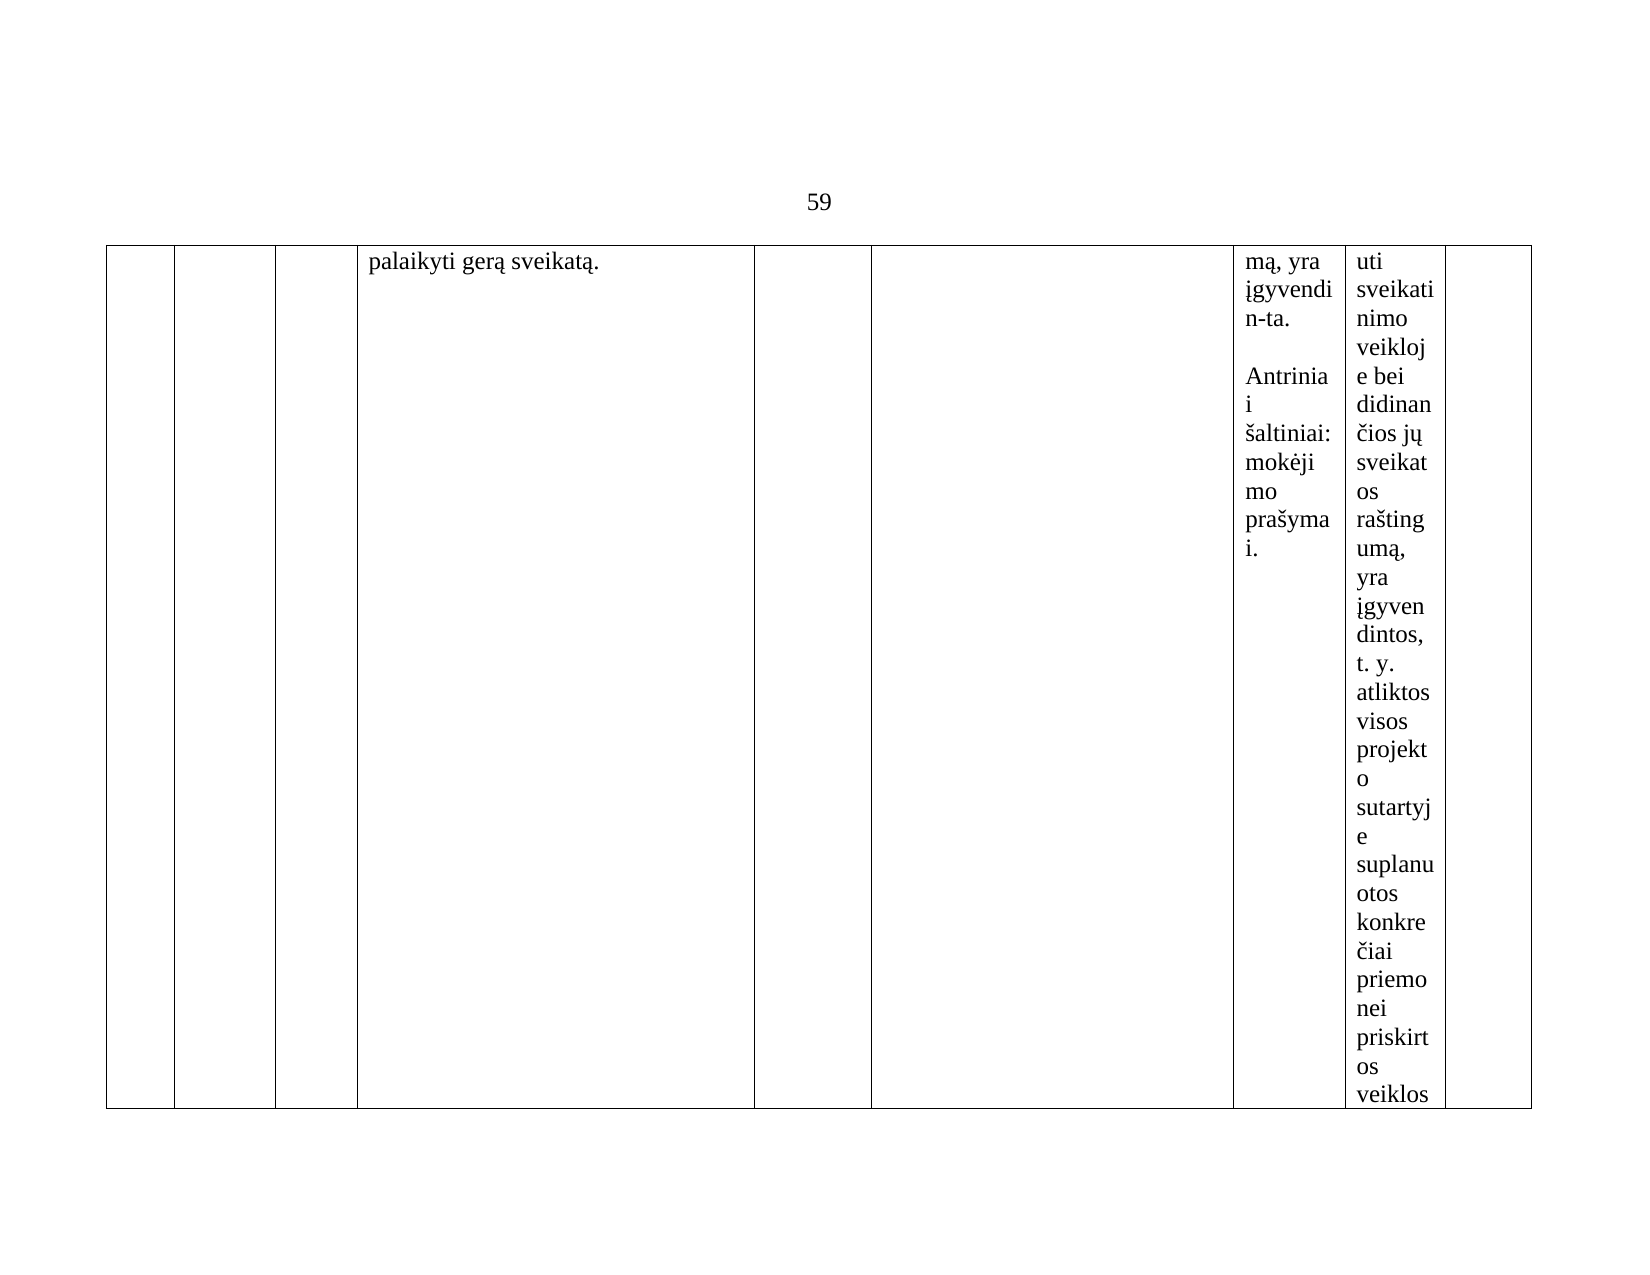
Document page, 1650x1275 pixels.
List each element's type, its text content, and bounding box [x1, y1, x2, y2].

table_cell [1446, 246, 1531, 1108]
table_cell [276, 246, 357, 1108]
table_cell uti sveikatinimo veikloje bei didinančios jų sveikatos raštingumą, yra įgyvendintos, t. y. atliktos visos projekto sutartyje suplanuotos konkrečiai priemonei priskirtos veiklos [1346, 246, 1445, 1108]
table_cell [755, 246, 871, 1108]
table_cell mą, yra įgyvendin-ta. Antriniai šaltiniai: mokėjimo prašymai. [1234, 246, 1345, 1108]
table_cell [872, 246, 1233, 1108]
table_cell palaikyti gerą sveikatą. [358, 246, 754, 1108]
table_cell [107, 246, 174, 1108]
table_cell [175, 246, 275, 1108]
